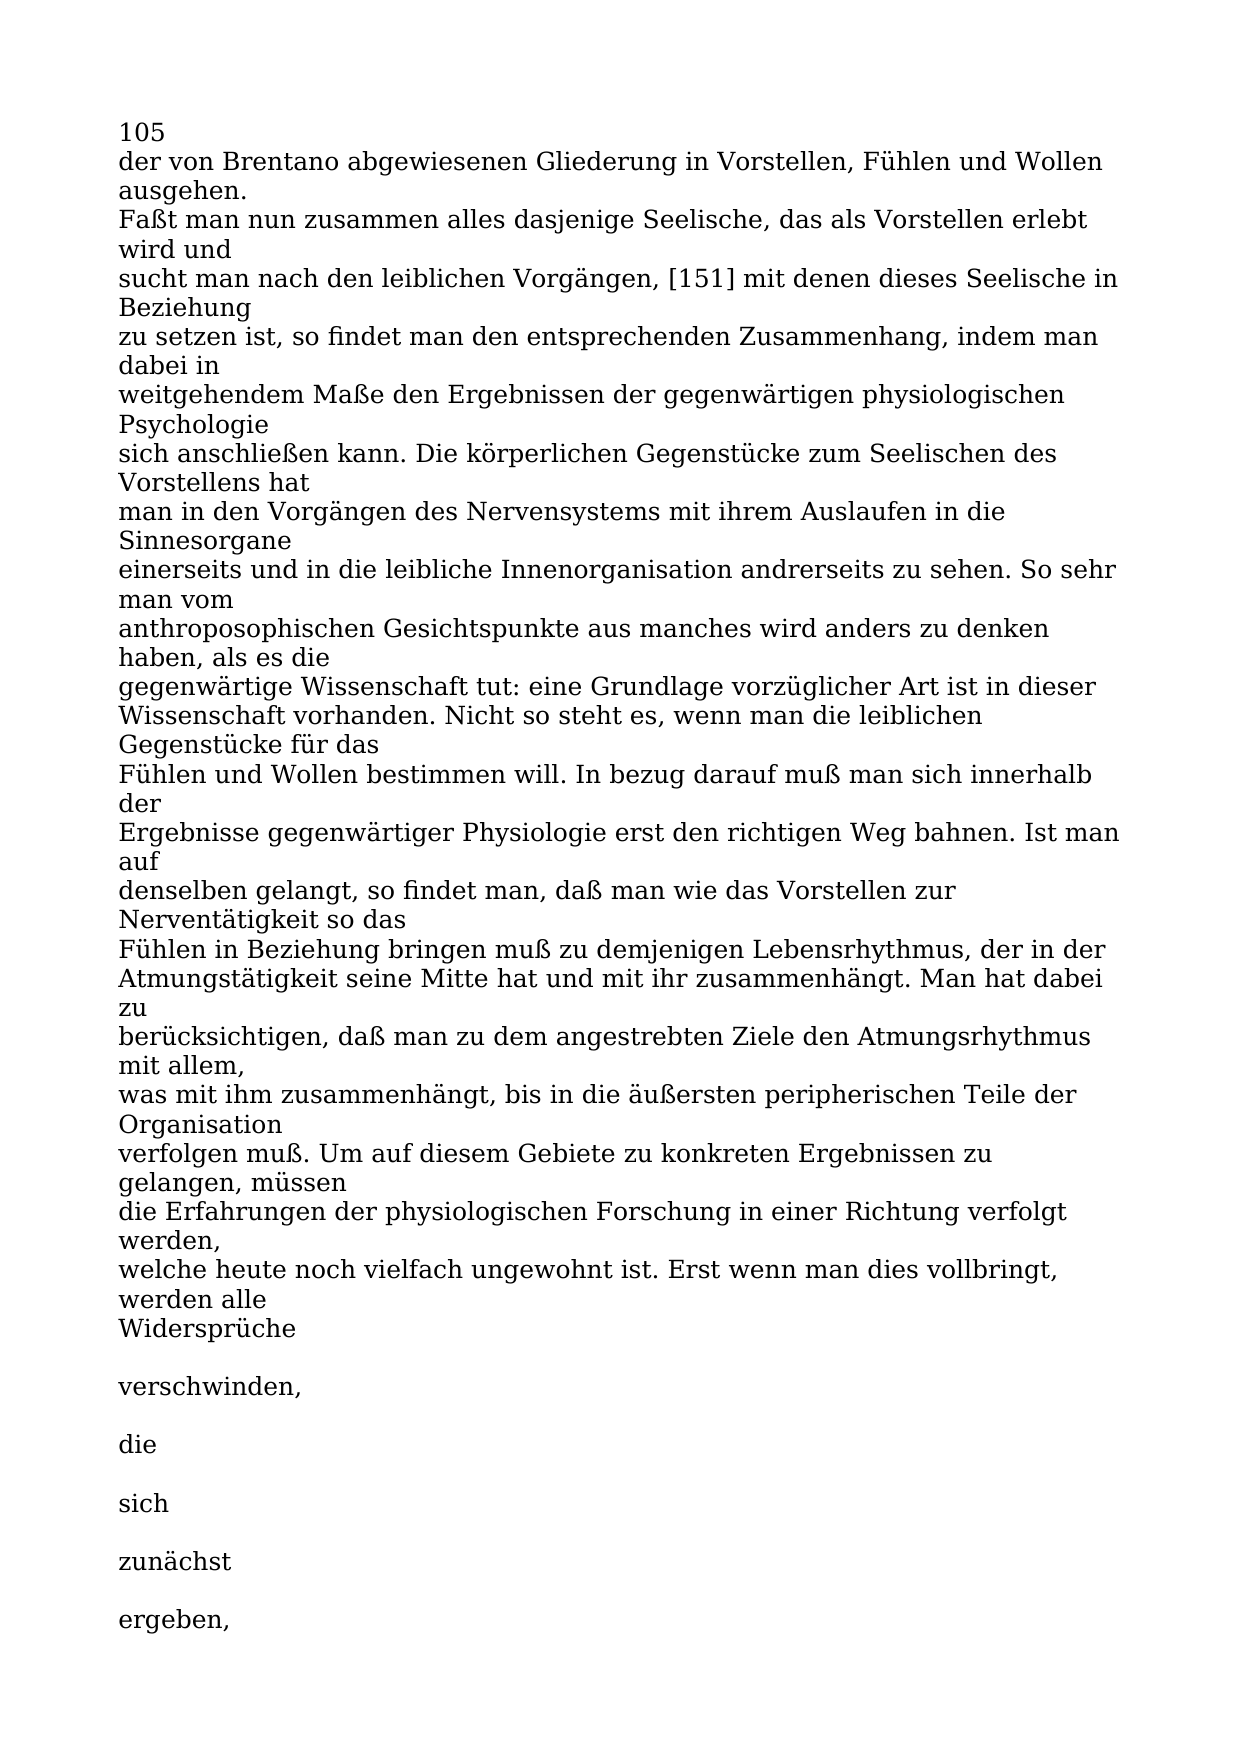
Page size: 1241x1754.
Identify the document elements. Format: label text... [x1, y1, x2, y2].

text zu setzen ist, so findet man den entsprechenden Zusammenhang, indem man dabei in [118, 322, 1122, 381]
text ergeben, [118, 1606, 1122, 1635]
text zunächst [118, 1547, 1122, 1576]
text was mit ihm zusammenhängt, bis in die äußersten peripherischen Teile der Organisation [118, 1081, 1122, 1139]
text denselben gelangt, so findet man, daß man wie das Vorstellen zur Nerventätigkeit so das [118, 876, 1122, 935]
text Atmungstätigkeit seine Mitte hat und mit ihr zusammenhängt. Man hat dabei zu [118, 964, 1122, 1022]
text verschwinden, [118, 1372, 1122, 1401]
text Fühlen in Beziehung bringen muß zu demjenigen Lebensrhythmus, der in der [118, 935, 1122, 964]
text Fühlen und Wollen bestimmen will. In bezug darauf muß man sich innerhalb der [118, 760, 1122, 818]
text die Erfahrungen der physiologischen Forschung in einer Richtung verfolgt werden, [118, 1197, 1122, 1256]
text man in den Vorgängen des Nervensystems mit ihrem Auslaufen in die Sinnesorgane [118, 497, 1122, 556]
text berücksichtigen, daß man zu dem angestrebten Ziele den Atmungsrhythmus mit allem, [118, 1022, 1122, 1081]
text Faßt man nun zusammen alles dasjenige Seelische, das als Vorstellen erlebt wird und [118, 206, 1122, 264]
text verfolgen muß. Um auf diesem Gebiete zu konkreten Ergebnissen zu gelangen, müssen [118, 1139, 1122, 1197]
text einerseits und in die leibliche Innenorganisation andrerseits zu sehen. So sehr man vom [118, 556, 1122, 614]
text Widersprüche [118, 1314, 1122, 1343]
text Wissenschaft vorhanden. Nicht so steht es, wenn man die leiblichen Gegenstücke für das [118, 701, 1122, 760]
text sich anschließen kann. Die körperlichen Gegenstücke zum Seelischen des Vorstellens hat [118, 439, 1122, 497]
text weitgehendem Maße den Ergebnissen der gegenwärtigen physiologischen Psychologie [118, 381, 1122, 439]
text sucht man nach den leiblichen Vorgängen, [151] mit denen dieses Seelische in Beziehung [118, 264, 1122, 322]
text gegenwärtige Wissenschaft tut: eine Grundlage vorzüglicher Art ist in dieser [118, 672, 1122, 701]
text welche heute noch vielfach ungewohnt ist. Erst wenn man dies vollbringt, werden alle [118, 1256, 1122, 1314]
text Ergebnisse gegenwärtiger Physiologie erst den richtigen Weg bahnen. Ist man auf [118, 818, 1122, 876]
text sich [118, 1489, 1122, 1518]
text die [118, 1431, 1122, 1460]
text der von Brentano abgewiesenen Gliederung in Vorstellen, Fühlen und Wollen ausgehen. [118, 147, 1122, 206]
text anthroposophischen Gesichtspunkte aus manches wird anders zu denken haben, als es die [118, 614, 1122, 672]
text 105 [118, 118, 1122, 147]
